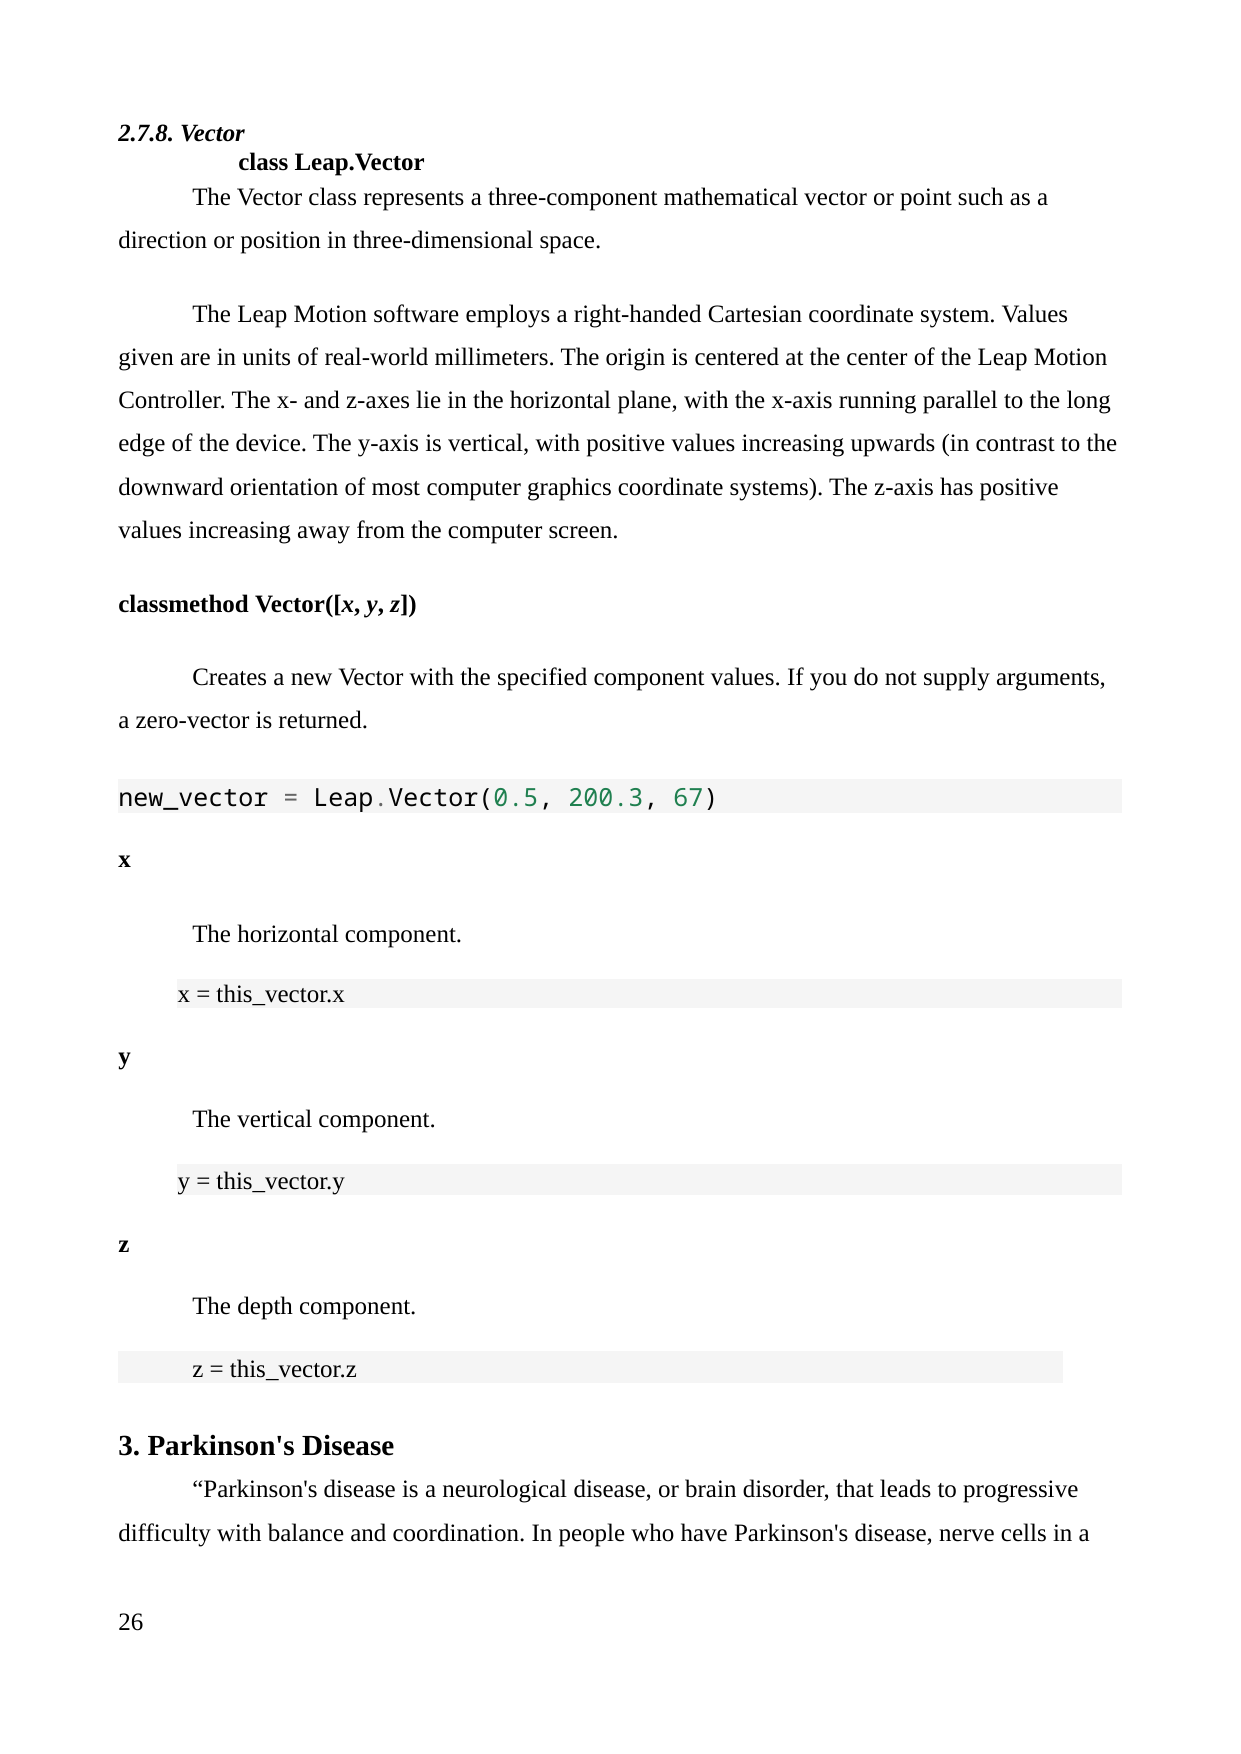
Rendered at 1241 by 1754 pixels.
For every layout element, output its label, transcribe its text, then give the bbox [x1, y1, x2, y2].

subtitle The depth component. [118, 1289, 1122, 1320]
text The Vector class represents a three-component mathematical vector or point such as a direction or position in three-dimensional space. [118, 182, 1122, 253]
subtitle x [118, 844, 1122, 873]
text y = this_vector.y [177, 1164, 1122, 1195]
text x = this_vector.x [177, 979, 1122, 1008]
subtitle 3. Parkinson's Disease [118, 1428, 1122, 1462]
text The Leap Motion software employs a right-handed Cartesian coordinate system. Values given are in units of real-world millimeters. The origin is centered at the center of the Leap Motion Controller. The x- and z-axes lie in the horizontal plane, with the x-axis running parallel to the long edge of the device. The y-axis is vertical, with positive values increasing upwards (in contrast to the downward orientation of most computer graphics coordinate systems). The z-axis has positive values increasing away from the computer screen. [118, 299, 1122, 543]
subtitle classmethod Vector([x, y, z]) [118, 589, 1122, 618]
subtitle z [118, 1226, 1122, 1258]
subtitle The vertical component. [118, 1101, 1122, 1133]
text “Parkinson's disease is a neurological disease, or brain disorder, that leads to progressive difficulty with balance and coordination. In people who have Parkinson's disease, nerve cells in a [118, 1474, 1122, 1546]
subtitle The horizontal component. [118, 919, 1122, 948]
text Creates a new Vector with the specified component values. If you do not supply arguments, a zero-vector is returned. [118, 662, 1122, 734]
subtitle y [118, 1039, 1122, 1070]
text z = this_vector.z [118, 1351, 1063, 1383]
text new_vector = Leap.Vector(0.5, 200.3, 67) [118, 779, 1122, 813]
subtitle 2.7.8. Vector class Leap.Vector [118, 118, 1122, 175]
